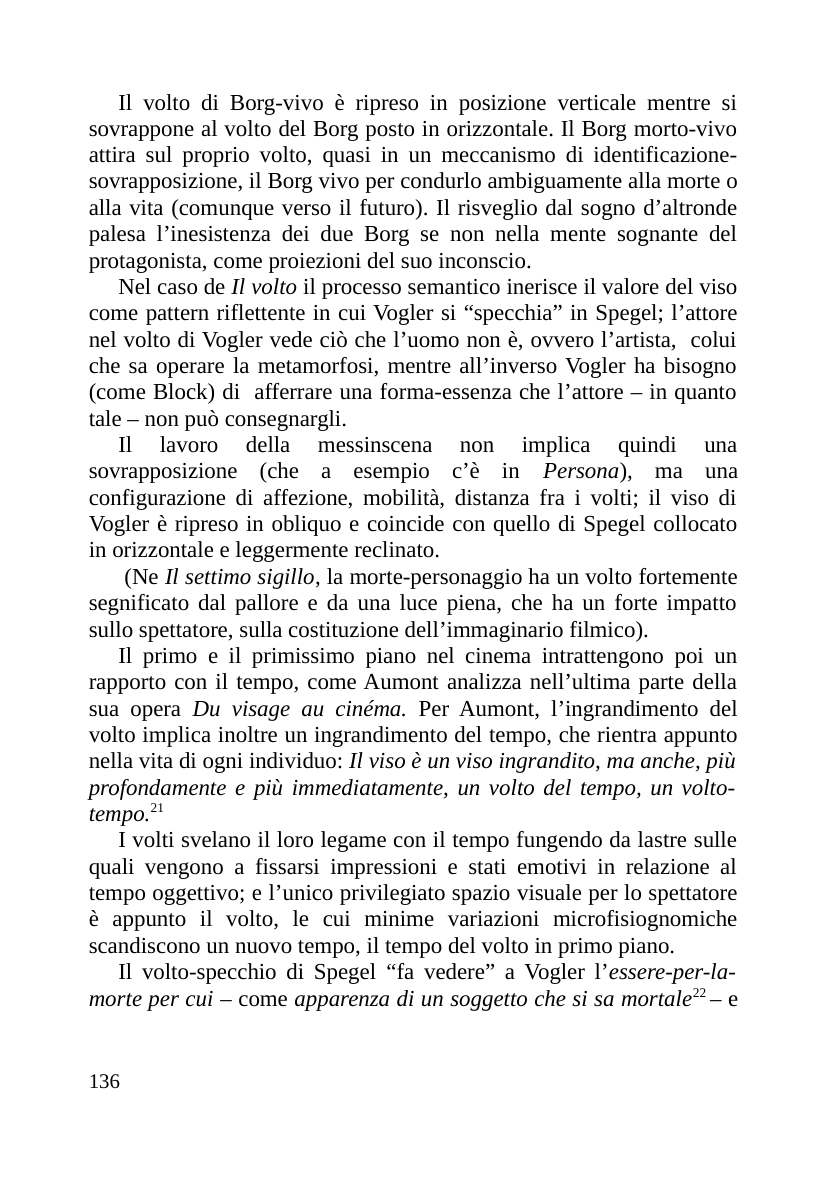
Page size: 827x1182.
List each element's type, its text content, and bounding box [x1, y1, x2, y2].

text I volti svelano il loro legame con il tempo fungendo da lastre sulle quali vengono a fissarsi impressioni e stati emotivi in relazione al tempo oggettivo; e l’unico privilegiato spazio visuale per lo spettatore è appunto il volto, le cui minime variazioni microfisiognomiche scandiscono un nuovo tempo, il tempo del volto in primo piano. [88, 826, 738, 958]
text Il volto di Borg-vivo è ripreso in posizione verticale mentre si sovrappone al volto del Borg posto in orizzontale. Il Borg morto-vivo attira sul proprio volto, quasi in un meccanismo di identificazione-sovrapposizione, il Borg vivo per condurlo ambiguamente alla morte o alla vita (comunque verso il futuro). Il risveglio dal sogno d’altronde palesa l’inesistenza dei due Borg se non nella mente sognante del protagonista, come proiezioni del suo inconscio. [88, 88, 738, 273]
text Il lavoro della messinscena non implica quindi una sovrapposizione (che a esempio c’è in Persona), ma una configurazione di affezione, mobilità, distanza fra i volti; il viso di Vogler è ripreso in obliquo e coincide con quello di Spegel collocato in orizzontale e leggermente reclinato. [88, 431, 738, 563]
text (Ne Il settimo sigillo, la morte-personaggio ha un volto fortemente segnificato dal pallore e da una luce piena, che ha un forte impatto sullo spettatore, sulla costituzione dell’immaginario filmico). [88, 563, 738, 642]
text Il volto-specchio di Spegel “fa vedere” a Vogler l’essere-per-la- morte per cui – come apparenza di un soggetto che si sa mortale22 – e [88, 958, 738, 1011]
text Nel caso de Il volto il processo semantico inerisce il valore del viso come pattern riflettente in cui Vogler si “specchia” in Spegel; l’attore nel volto di Vogler vede ciò che l’uomo non è, ovvero l’artista, colui che sa operare la metamorfosi, mentre all’inverso Vogler ha bisogno (come Block) di afferrare una forma-essenza che l’attore – in quanto tale – non può consegnargli. [88, 273, 738, 431]
text Il primo e il primissimo piano nel cinema intrattengono poi un rapporto con il tempo, come Aumont analizza nell’ultima parte della sua opera Du visage au cinéma. Per Aumont, l’ingrandimento del volto implica inoltre un ingrandimento del tempo, che rientra appunto nella vita di ogni individuo: Il viso è un viso ingrandito, ma anche, più profondamente e più immediatamente, un volto del tempo, un volto-tempo.21 [88, 642, 738, 826]
